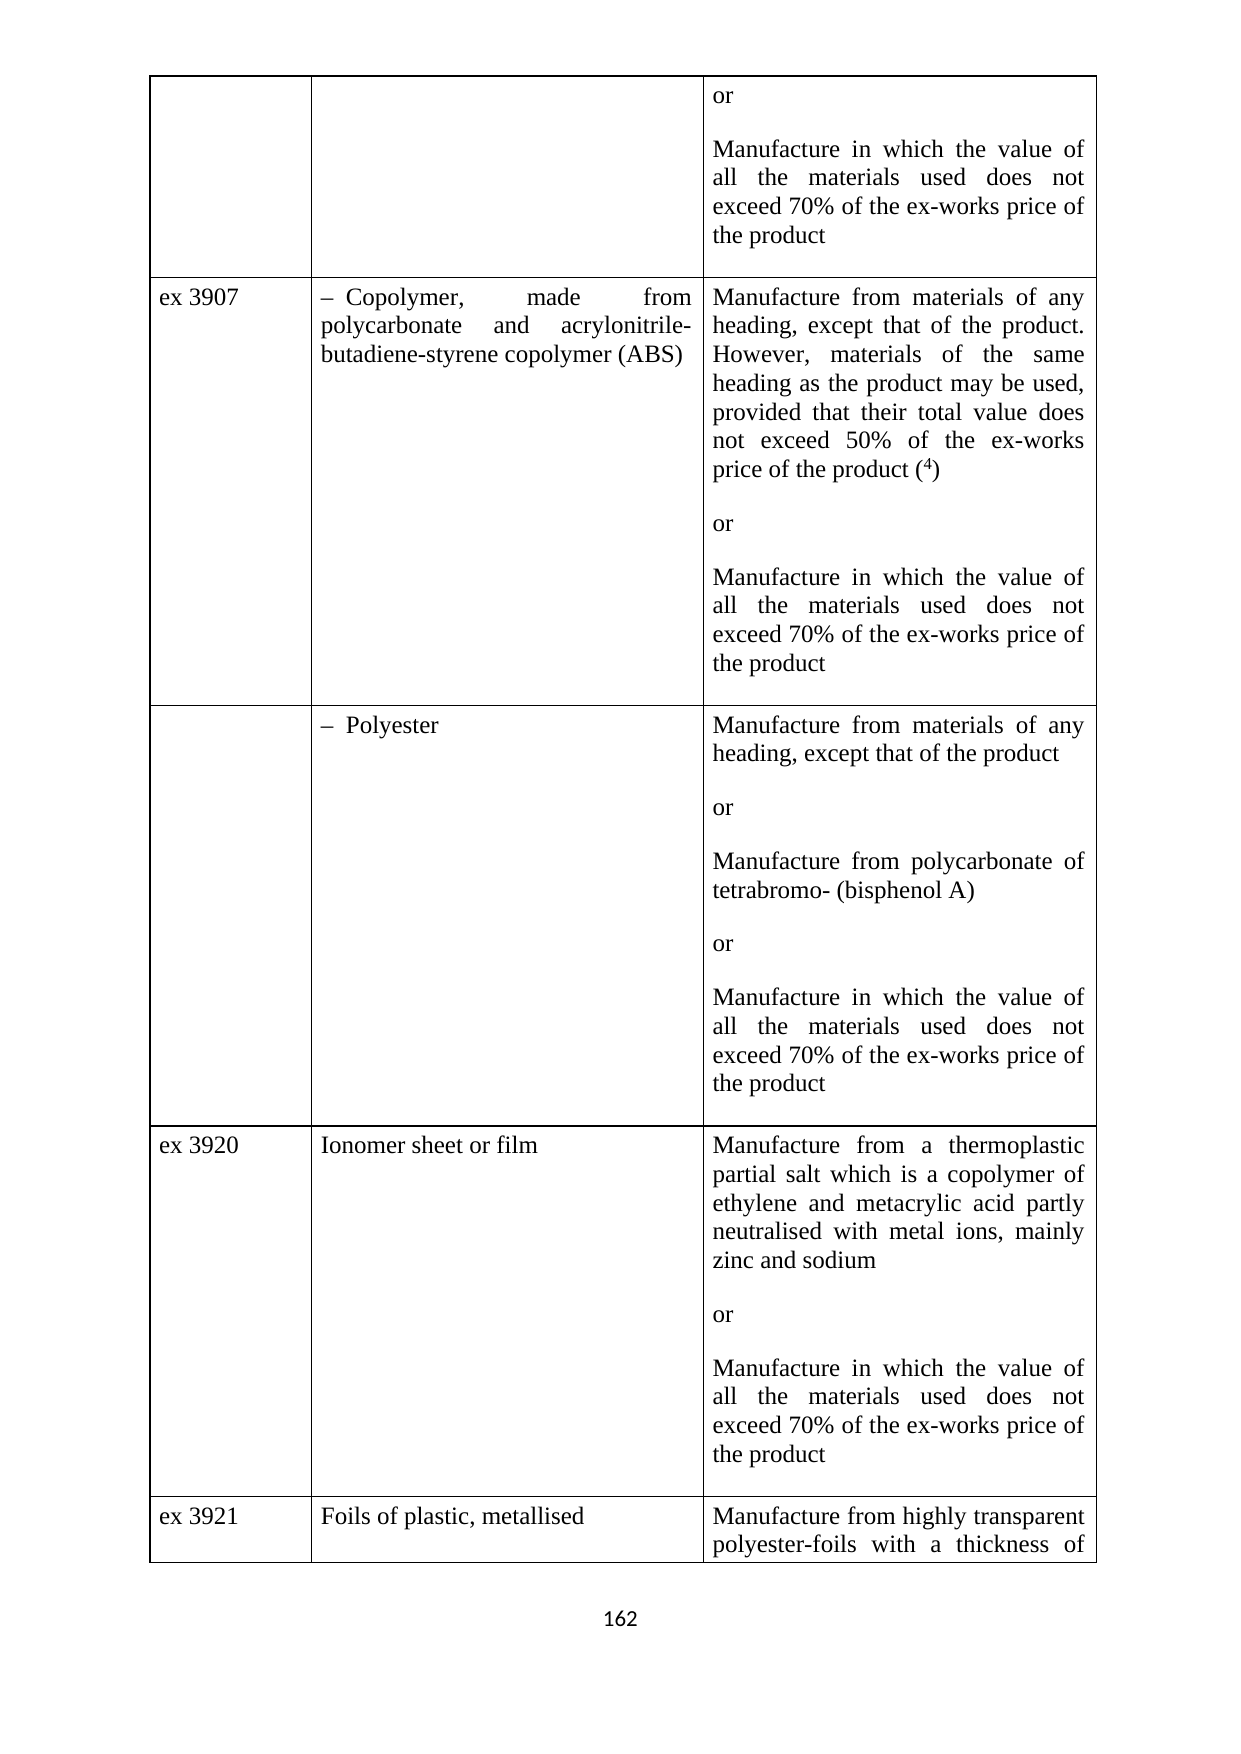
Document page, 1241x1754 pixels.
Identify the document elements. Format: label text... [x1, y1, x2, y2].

table_cell Manufacture from a thermoplastic partial salt which is a copolymer of ethylene and metacrylic acid partly neutralised with metal ions, mainly zinc and sodium or Manufacture in which the value of all the materials used does not exceed 70% of the ex-works price of the product [704, 1127, 1096, 1496]
table_cell – Copolymer, made from polycarbonate and acrylonitrile-butadiene-styrene copolymer (ABS) [312, 278, 703, 705]
table_cell ex 3921 [151, 1497, 311, 1561]
table_cell or Manufacture in which the value of all the materials used does not exceed 70% of the ex-works price of the product [704, 77, 1096, 277]
table_cell [151, 77, 311, 277]
table_cell Manufacture from highly transparent polyester-foils with a thickness of [704, 1497, 1096, 1561]
table_cell Ionomer sheet or film [312, 1127, 703, 1496]
table_cell [151, 706, 311, 1125]
table_cell Foils of plastic, metallised [312, 1497, 703, 1561]
table_cell Manufacture from materials of any heading, except that of the product or Manufacture from polycarbonate of tetrabromo- (bisphenol A) or Manufacture in which the value of all the materials used does not exceed 70% of the ex-works price of the product [704, 706, 1096, 1125]
table_cell [312, 77, 703, 277]
table_cell ex 3907 [151, 278, 311, 705]
table_cell ex 3920 [151, 1127, 311, 1496]
table_cell – Polyester [312, 706, 703, 1125]
table_cell Manufacture from materials of any heading, except that of the product. However, materials of the same heading as the product may be used, provided that their total value does not exceed 50% of the ex-works price of the product (4) or Manufacture in which the value of all the materials used does not exceed 70% of the ex-works price of the product [704, 278, 1096, 705]
